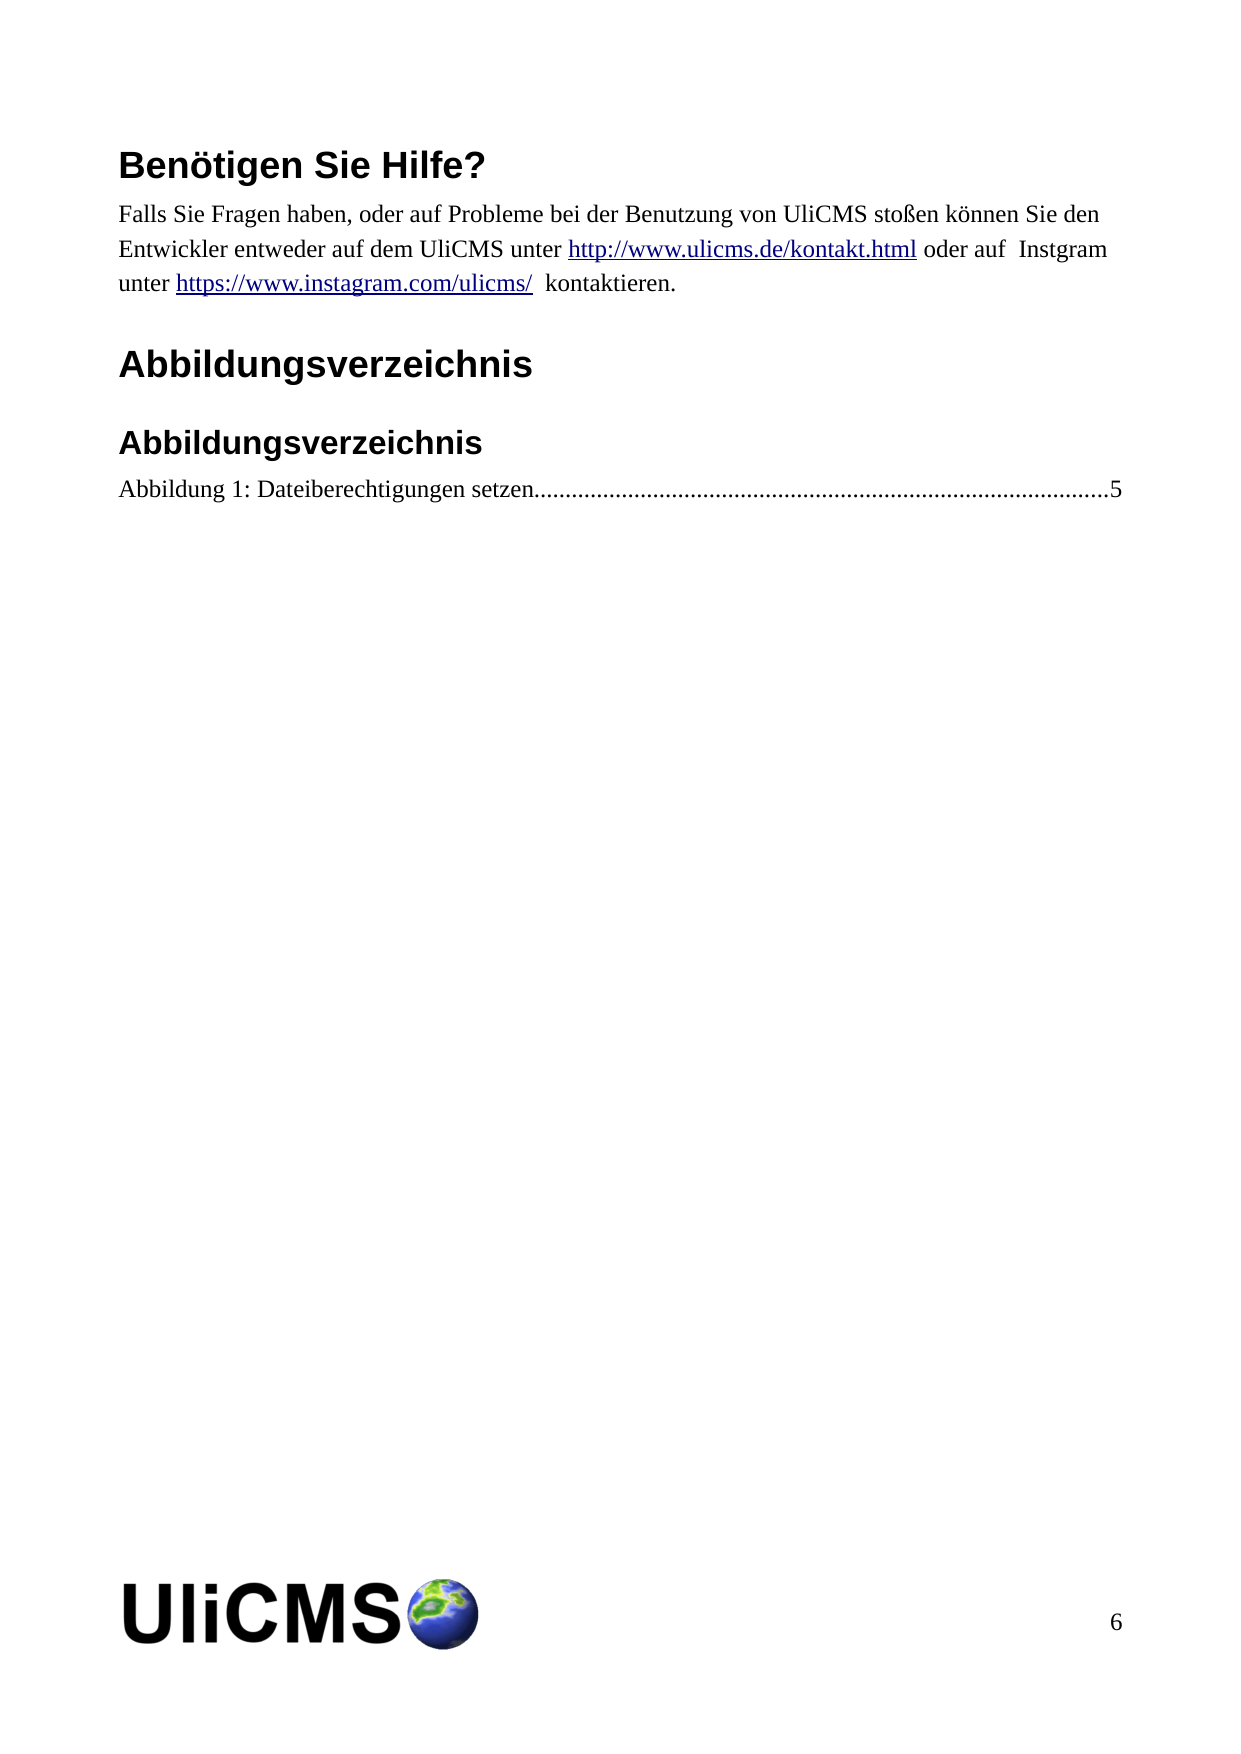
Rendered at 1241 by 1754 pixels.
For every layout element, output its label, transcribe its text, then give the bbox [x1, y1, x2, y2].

subtitle Abbildungsverzeichnis [118, 423, 1122, 462]
text Abbildung 1: Dateiberechtigungen setzen 5 [118, 474, 1122, 503]
picture [118, 1578, 479, 1652]
subtitle Benötigen Sie Hilfe? [118, 143, 1122, 187]
subtitle Abbildungsverzeichnis [118, 342, 1122, 386]
text Falls Sie Fragen haben, oder auf Probleme bei der Benutzung von UliCMS stoßen können Sie den Entwickler entweder auf dem UliCMS unter http://www.ulicms.de/kontakt.html oder auf Instgram unter https://www.instagram.com/ulicms/ kontaktieren. [118, 199, 1122, 297]
